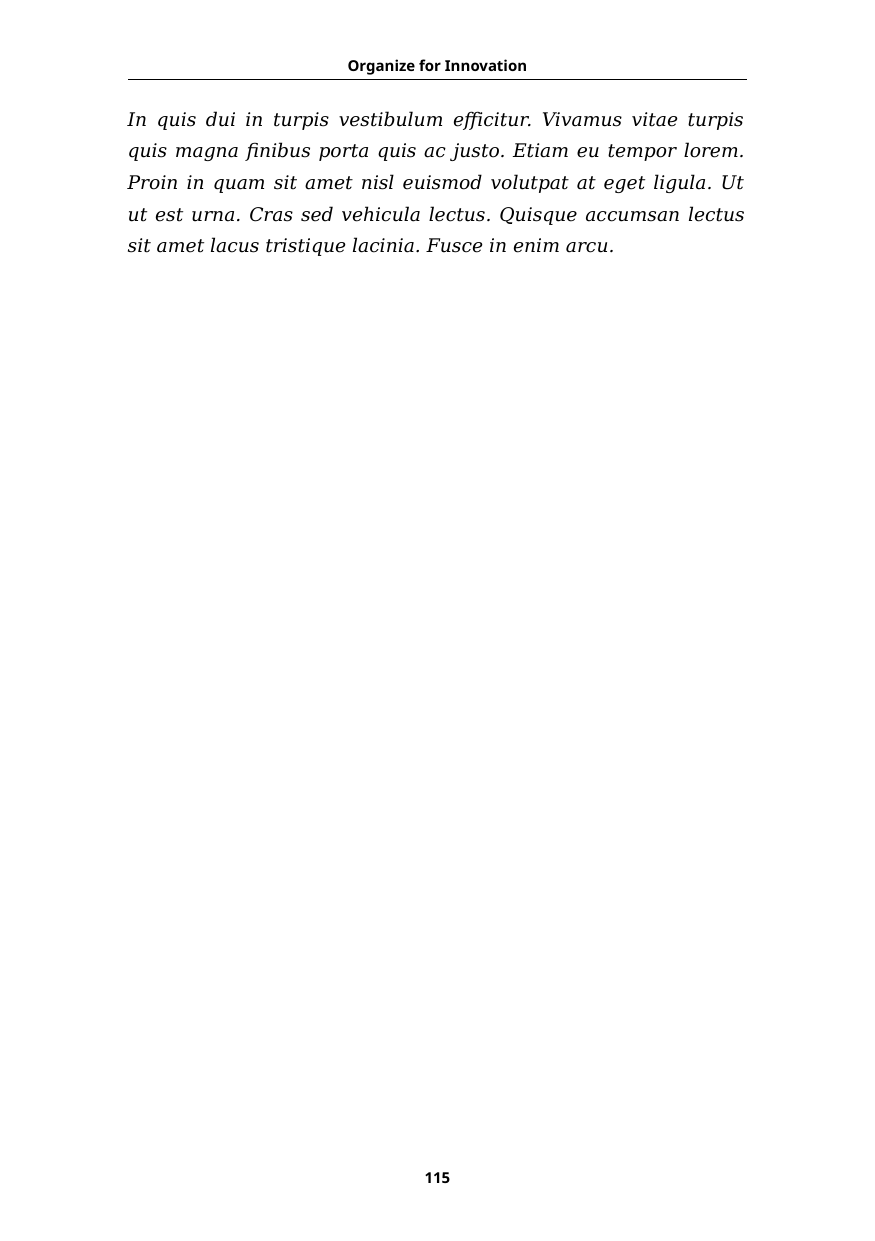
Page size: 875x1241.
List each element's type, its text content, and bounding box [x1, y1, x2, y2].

text In quis dui in turpis vestibulum efficitur. Vivamus vitae turpis quis magna finibus porta quis ac justo. Etiam eu tempor lorem. Proin in quam sit amet nisl euismod volutpat at eget ligula. Ut ut est urna. Cras sed vehicula lectus. Quisque accumsan lectus sit amet lacus tristique lacinia. Fusce in enim arcu. [127, 109, 747, 257]
